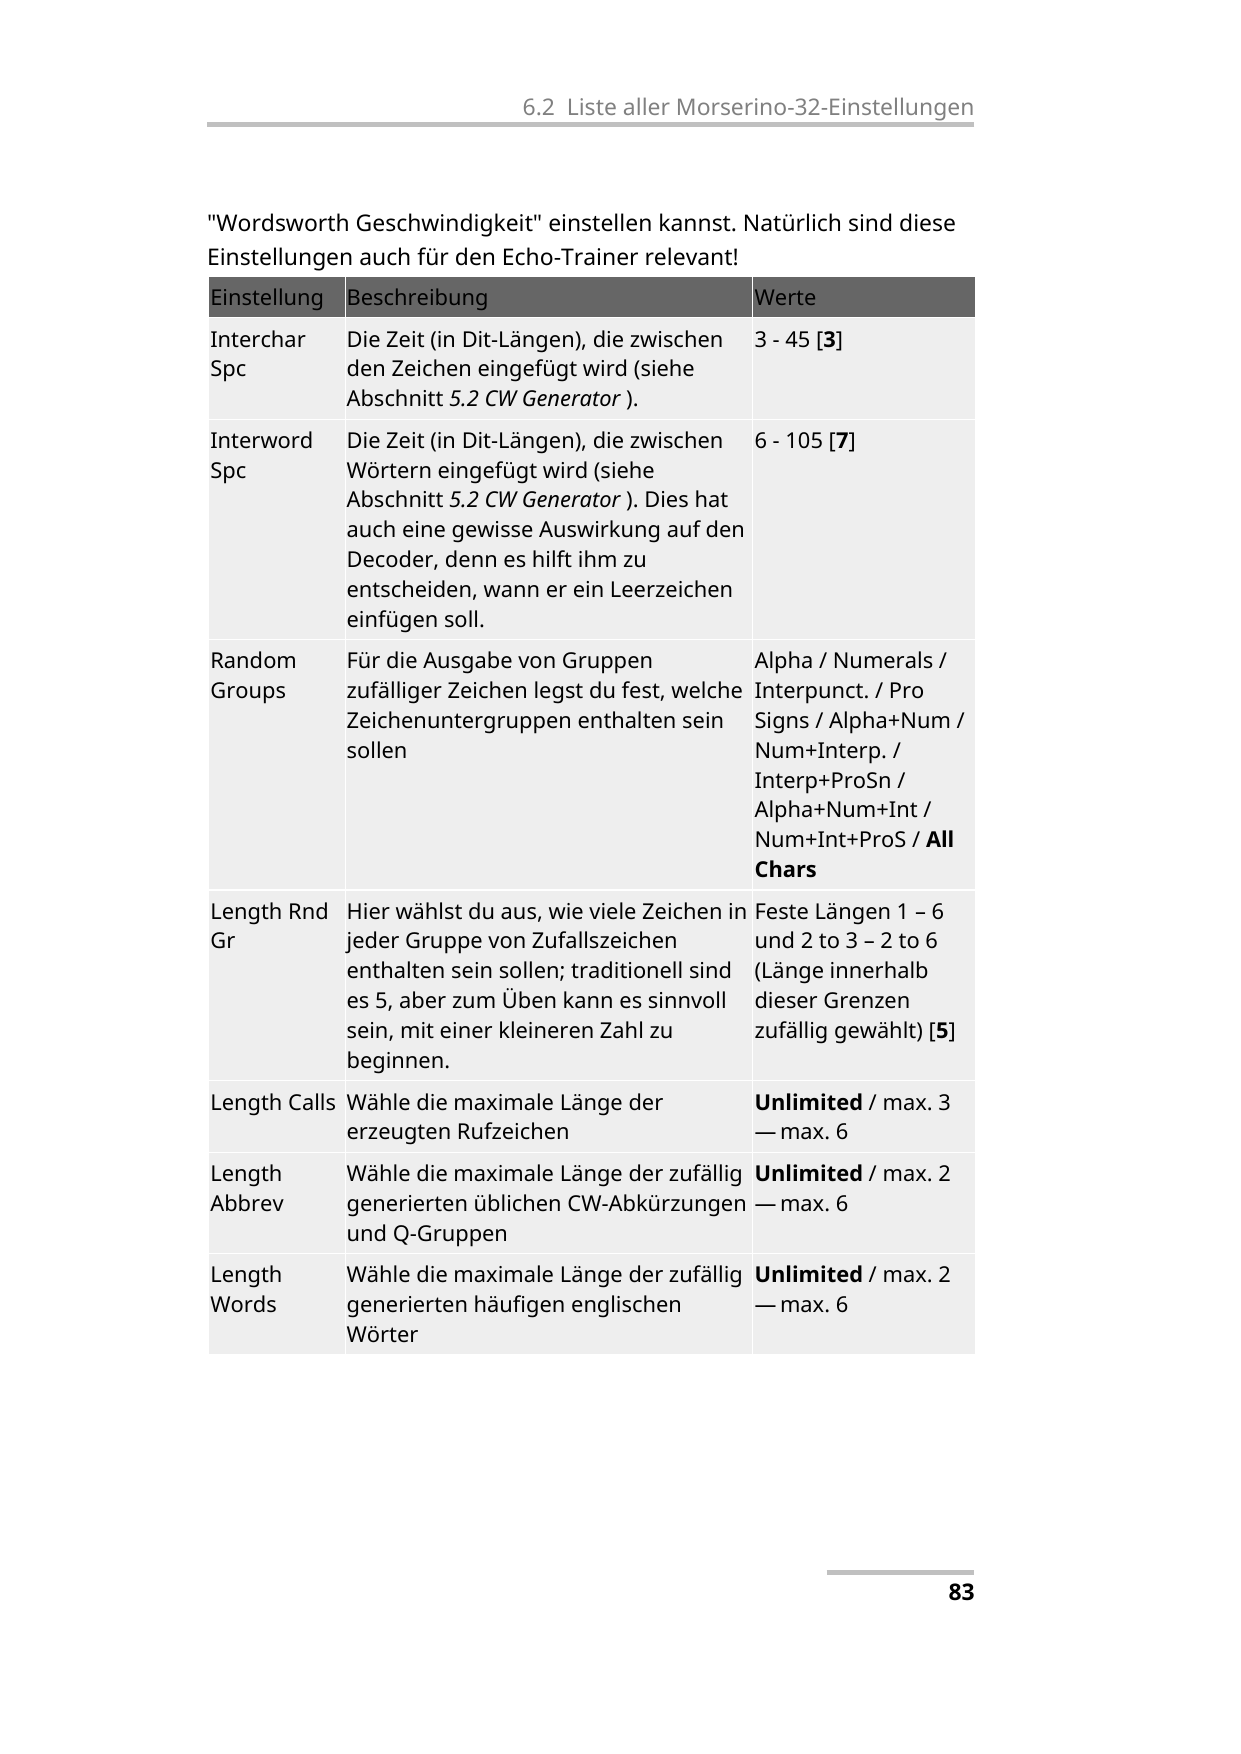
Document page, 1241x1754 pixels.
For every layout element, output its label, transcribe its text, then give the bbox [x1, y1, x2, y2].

table_cell Length Calls [209, 1081, 345, 1152]
table_cell Feste Längen 1 – 6 und 2 to 3 – 2 to 6 (Länge innerhalb dieser Grenzen zufällig gewählt) [5] [753, 891, 975, 1080]
table_cell Length Words [209, 1254, 345, 1354]
table_cell Wähle die maximale Länge der zufällig generierten häufigen englischen Wörter [346, 1254, 752, 1354]
text "Wordsworth Geschwindigkeit" einstellen kannst. Natürlich sind diese Einstellungen auch für den Echo-Trainer relevant! [207, 207, 974, 272]
table_cell Hier wählst du aus, wie viele Zeichen in jeder Gruppe von Zufallszeichen enthalten sein sollen; traditionell sind es 5, aber zum Üben kann es sinnvoll sein, mit einer kleineren Zahl zu beginnen. [346, 891, 752, 1080]
table_cell Interchar Spc [209, 318, 345, 419]
table_cell Length Abbrev [209, 1153, 345, 1253]
table_cell Die Zeit (in Dit-Längen), die zwischen den Zeichen eingefügt wird (siehe Abschnitt 5.2 CW Generator ). [346, 318, 752, 419]
table_cell 3 - 45 [3] [753, 318, 975, 419]
table_cell 6 - 105 [7] [753, 420, 975, 639]
table_cell Unlimited / max. 2 — max. 6 [753, 1153, 975, 1253]
table_cell Unlimited / max. 2 — max. 6 [753, 1254, 975, 1354]
table_cell Für die Ausgabe von Gruppen zufälliger Zeichen legst du fest, welche Zeichenuntergruppen enthalten sein sollen [346, 640, 752, 889]
table_cell Alpha / Numerals / Interpunct. / Pro Signs / Alpha+Num / Num+Interp. / Interp+ProSn / Alpha+Num+Int / Num+Int+ProS / All Chars [753, 640, 975, 889]
table_header Einstellung [209, 277, 345, 317]
table_cell Random Groups [209, 640, 345, 889]
table_cell Die Zeit (in Dit-Längen), die zwischen Wörtern eingefügt wird (siehe Abschnitt 5.2 CW Generator ). Dies hat auch eine gewisse Auswirkung auf den Decoder, denn es hilft ihm zu entscheiden, wann er ein Leerzeichen einfügen soll. [346, 420, 752, 639]
table_cell Length Rnd Gr [209, 891, 345, 1080]
table_cell Interword Spc [209, 420, 345, 639]
table_cell Unlimited / max. 3 — max. 6 [753, 1081, 975, 1152]
table_header Werte [753, 277, 975, 317]
table_header Beschreibung [346, 277, 752, 317]
table_cell Wähle die maximale Länge der zufällig generierten üblichen CW-Abkürzungen und Q-Gruppen [346, 1153, 752, 1253]
table_cell Wähle die maximale Länge der erzeugten Rufzeichen [346, 1081, 752, 1152]
